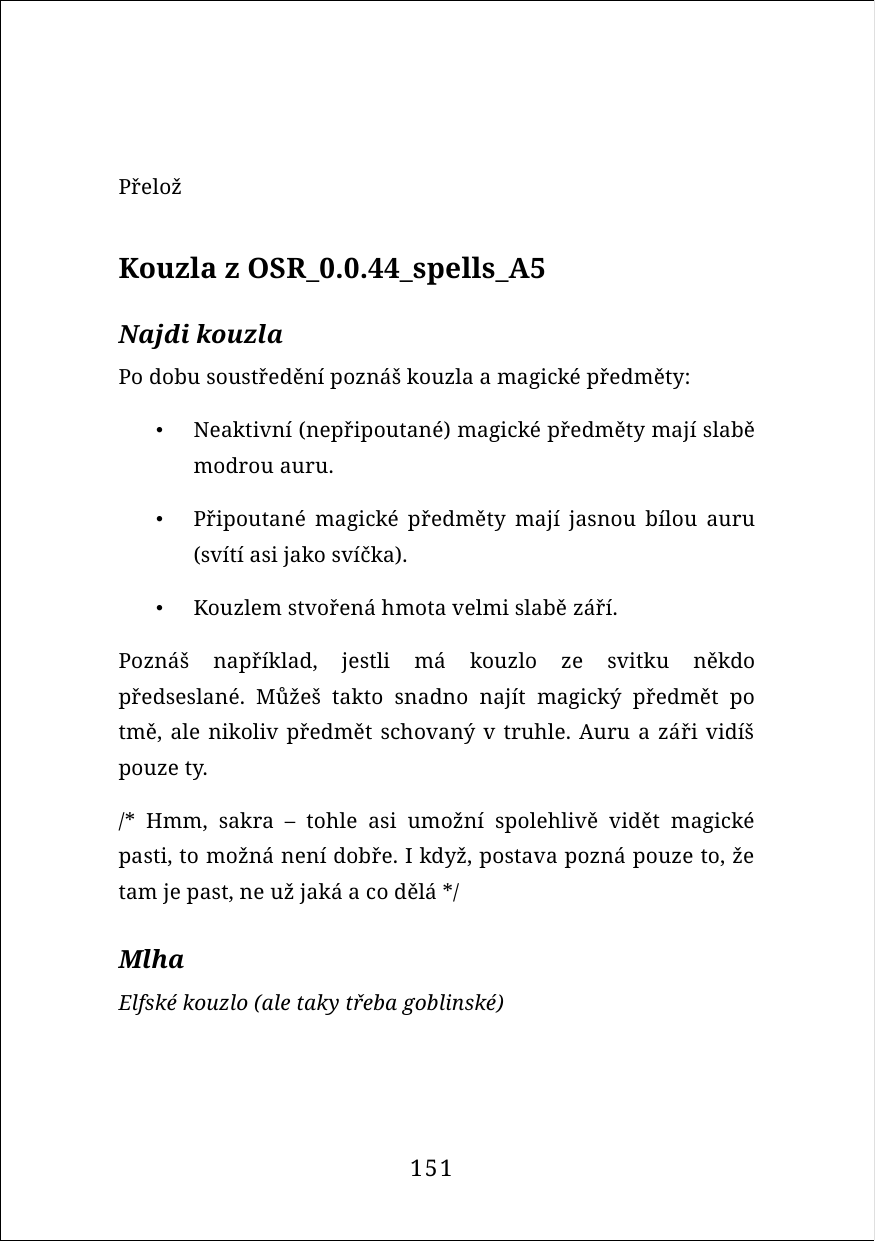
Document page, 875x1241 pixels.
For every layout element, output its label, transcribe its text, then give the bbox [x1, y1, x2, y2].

text Po dobu soustředění poznáš kouzla a magické předměty: [118, 362, 756, 391]
subtitle Kouzla z OSR_0.0.44_spells_A5 [118, 249, 756, 287]
text Přelož [118, 172, 756, 200]
list Připoutané magické předměty mají jasnou bílou auru (svítí asi jako svíčka). [156, 504, 756, 568]
subtitle Mlha [118, 942, 756, 976]
list Neaktivní (nepřipoutané) magické předměty mají slabě modrou auru. [156, 416, 756, 479]
subtitle Najdi kouzla [118, 316, 756, 351]
text Poznáš například, jestli má kouzlo ze svitku někdo předseslané. Můžeš takto snadno najít magický předmět po tmě, ale nikoliv předmět schovaný v truhle. Auru a záři vidíš pouze ty. [118, 646, 756, 781]
text Elfské kouzlo (ale taky třeba goblinské) [118, 988, 756, 1016]
text /* Hmm, sakra – tohle asi umožní spolehlivě vidět magické pasti, to možná není dobře. I když, postava pozná pouze to, že tam je past, ne už jaká a co dělá */ [118, 806, 756, 906]
list Kouzlem stvořená hmota velmi slabě září. [156, 593, 756, 621]
